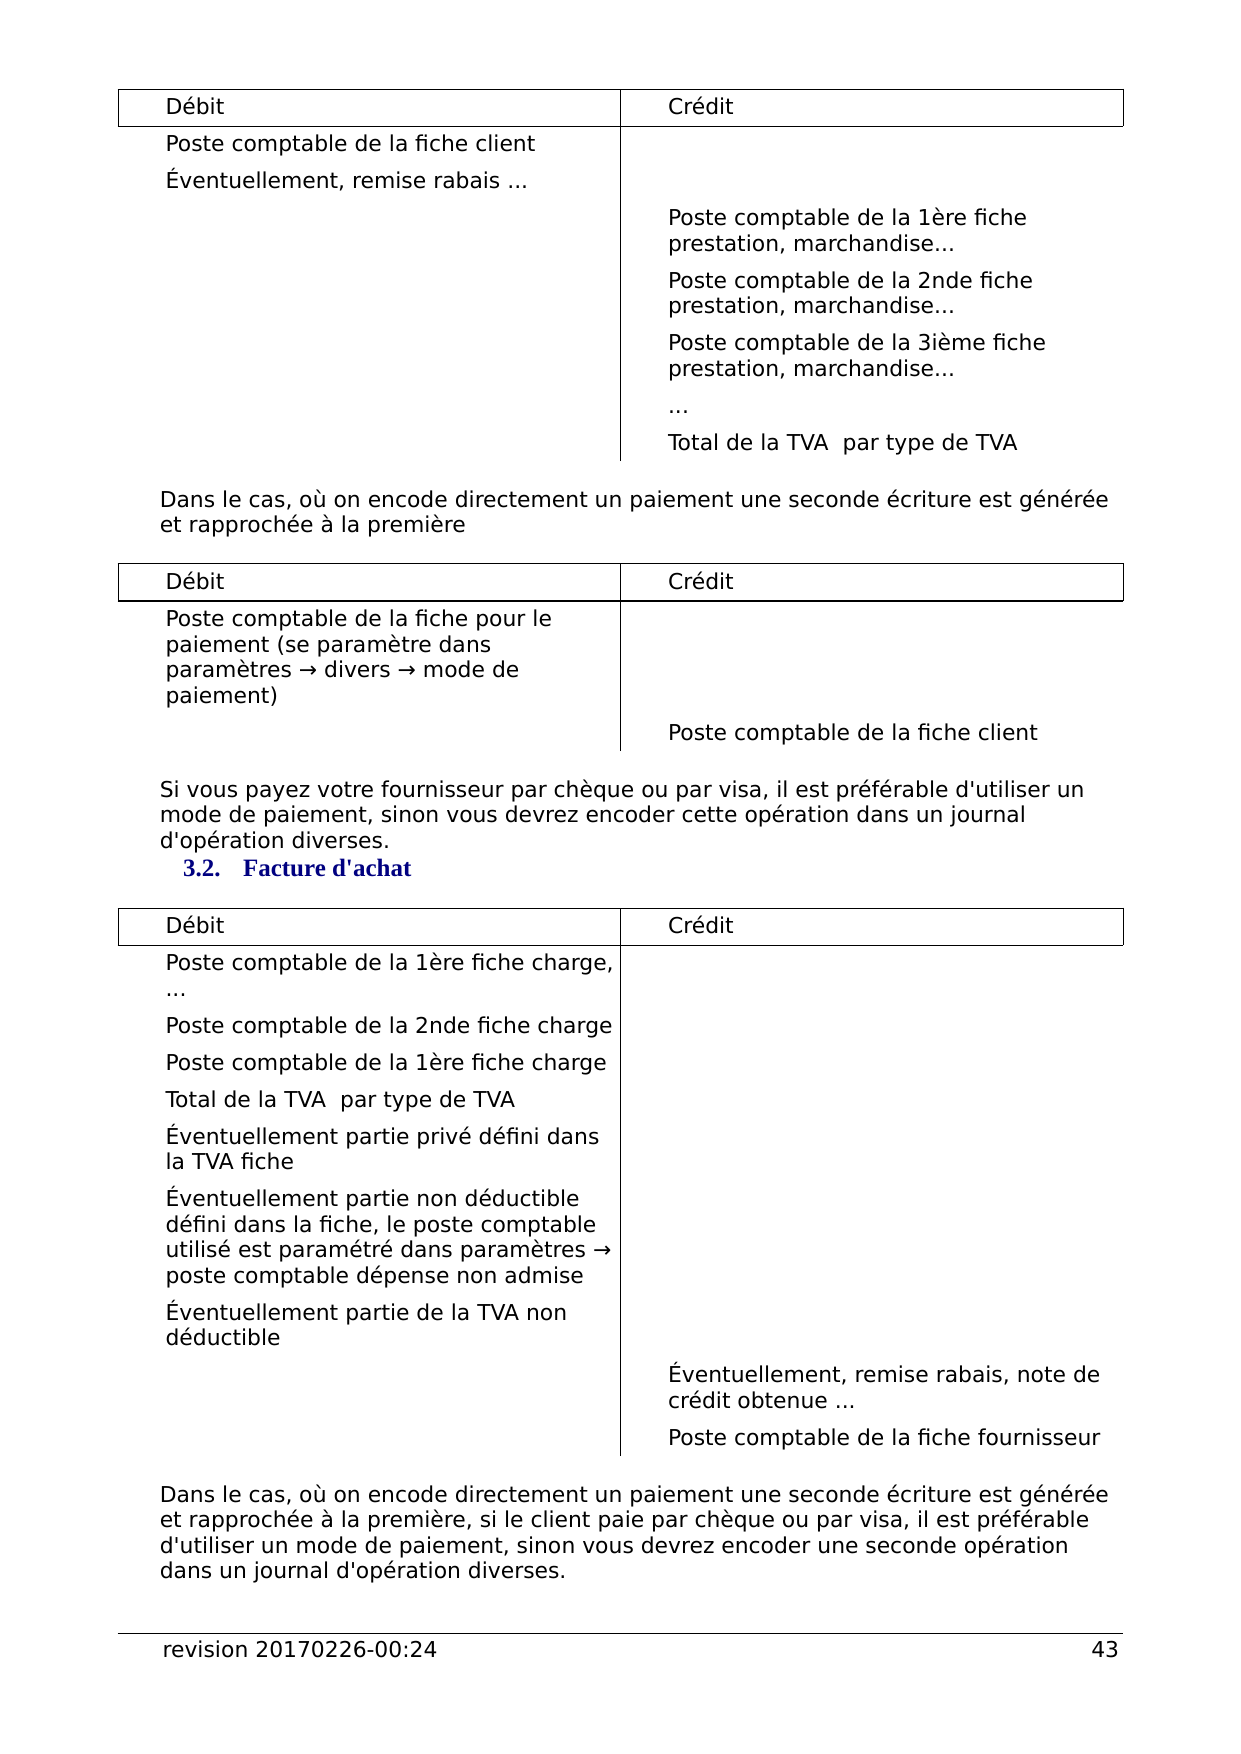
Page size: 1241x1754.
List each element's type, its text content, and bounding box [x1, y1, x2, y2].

table_cell Poste comptable de la 3ième fiche prestation, marchandise... [621, 325, 1123, 387]
table_cell [118, 325, 620, 387]
table_header Crédit [621, 90, 1123, 126]
table_cell [621, 163, 1123, 200]
table_cell Poste comptable de la 1ère fiche charge, ... [118, 946, 620, 1007]
text Dans le cas, où on encode directement un paiement une seconde écriture est générée et rapprochée à la première [159, 487, 1123, 538]
table_cell Éventuellement, remise rabais ... [118, 163, 620, 200]
table_cell [118, 262, 620, 325]
table_header Débit [119, 564, 620, 600]
table_cell Poste comptable de la 1ère fiche prestation, marchandise... [621, 200, 1123, 262]
table_cell Poste comptable de la 1ère fiche charge [118, 1044, 620, 1081]
table_cell [621, 1181, 1123, 1294]
table_cell Poste comptable de la 2nde fiche charge [118, 1007, 620, 1044]
table_cell [118, 424, 620, 461]
table_cell Total de la TVA par type de TVA [621, 424, 1123, 461]
table_cell Éventuellement partie privé défini dans la TVA fiche [118, 1118, 620, 1181]
table_cell [118, 714, 620, 751]
text Si vous payez votre fournisseur par chèque ou par visa, il est préférable d'utiliser un mode de paiement, sinon vous devrez encoder cette opération dans un journal d'opération diverses. [159, 777, 1123, 853]
table_cell [118, 1357, 620, 1419]
table_cell [621, 127, 1123, 163]
table_cell [621, 602, 1123, 714]
table_cell [621, 1294, 1123, 1357]
table_header Débit [119, 90, 620, 126]
table_cell [118, 1419, 620, 1456]
table_cell Total de la TVA par type de TVA [118, 1081, 620, 1118]
table_cell [621, 1081, 1123, 1118]
table_cell Éventuellement partie non déductible défini dans la fiche, le poste comptable utilisé est paramétré dans paramètres → poste comptable dépense non admise [118, 1181, 620, 1294]
table_cell [118, 200, 620, 262]
text Dans le cas, où on encode directement un paiement une seconde écriture est générée et rapprochée à la première, si le client paie par chèque ou par visa, il est préférable d'utiliser un mode de paiement, sinon vous devrez encoder une seconde opération dans un journal d'opération diverses. [159, 1482, 1123, 1584]
table_cell Poste comptable de la fiche fournisseur [621, 1419, 1123, 1456]
table_cell [621, 946, 1123, 1007]
table_cell [118, 387, 620, 424]
table_cell [621, 1118, 1123, 1181]
table_cell ... [621, 387, 1123, 424]
subtitle Facture d'achat [177, 853, 1123, 882]
table_header Crédit [621, 909, 1123, 945]
table_cell Poste comptable de la fiche pour le paiement (se paramètre dans paramètres → divers → mode de paiement) [118, 602, 620, 714]
table_header Crédit [621, 564, 1123, 600]
table_cell Éventuellement, remise rabais, note de crédit obtenue ... [621, 1357, 1123, 1419]
table_cell Poste comptable de la fiche client [118, 127, 620, 163]
table_cell Éventuellement partie de la TVA non déductible [118, 1294, 620, 1357]
table_header Débit [119, 909, 620, 945]
table_cell [621, 1044, 1123, 1081]
table_cell Poste comptable de la fiche client [621, 714, 1123, 751]
table_cell Poste comptable de la 2nde fiche prestation, marchandise... [621, 262, 1123, 325]
table_cell [621, 1007, 1123, 1044]
